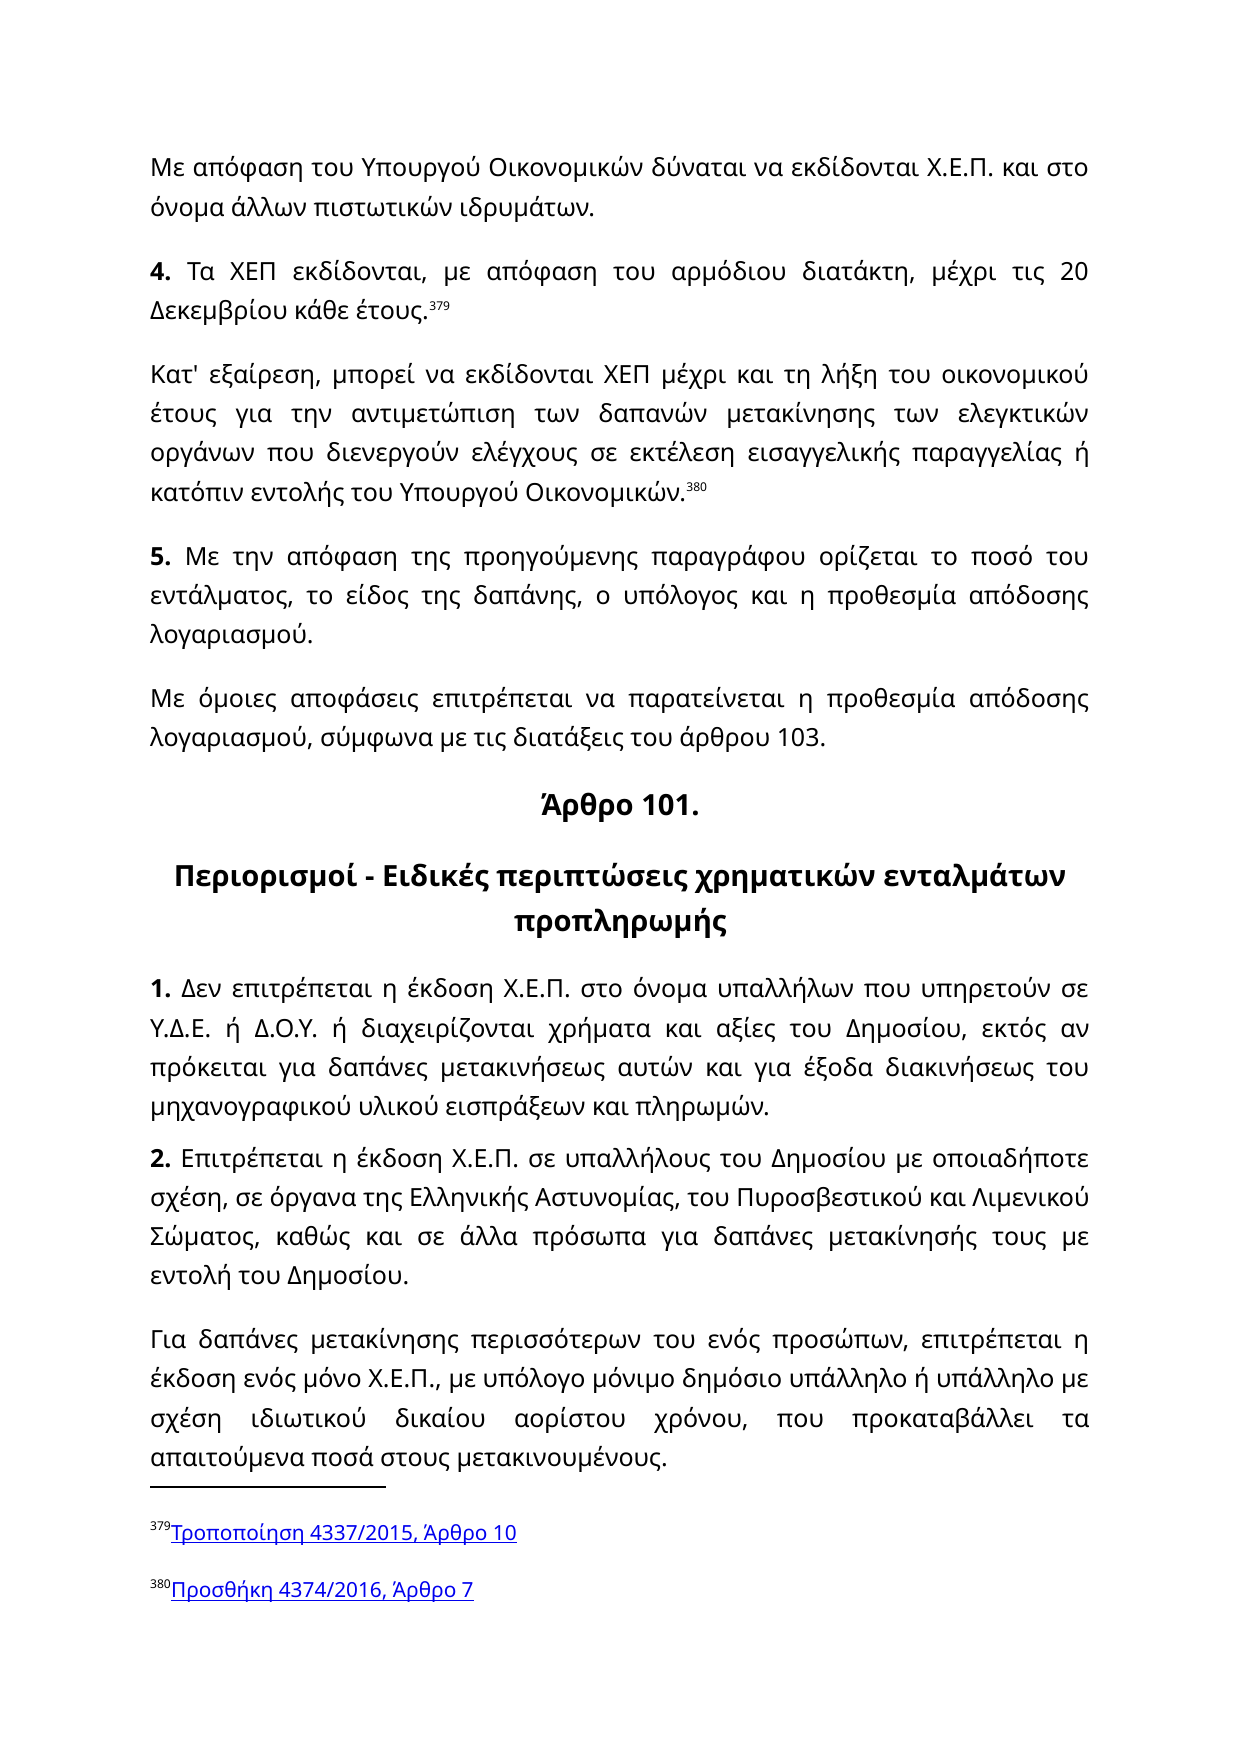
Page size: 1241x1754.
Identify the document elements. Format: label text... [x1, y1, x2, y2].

subtitle Άρθρο 101. [150, 784, 1090, 824]
text Για δαπάνες μετακίνησης περισσότερων του ενός προσώπων, επιτρέπεται η έκδοση ενός μόνο Χ.Ε.Π., με υπόλογο μόνιμο δημόσιο υπάλληλο ή υπάλληλο με σχέση ιδιωτικού δικαίου αορίστου χρόνου, που προκαταβάλλει τα απαιτούμενα ποσά στους μετακινουμένους. [150, 1322, 1090, 1473]
text Με απόφαση του Υπουργού Οικονομικών δύναται να εκδίδονται Χ.Ε.Π. και στο όνομα άλλων πιστωτικών ιδρυμάτων. [150, 150, 1090, 223]
text 2. Επιτρέπεται η έκδοση Χ.Ε.Π. σε υπαλλήλους του Δημοσίου με οποιαδήποτε σχέση, σε όργανα της Ελληνικής Αστυνομίας, του Πυροσβεστικού και Λιμενικού Σώματος, καθώς και σε άλλα πρόσωπα για δαπάνες μετακίνησής τους με εντολή του Δημοσίου. [150, 1140, 1090, 1292]
text Κατ' εξαίρεση, μπορεί να εκδίδονται ΧΕΠ μέχρι και τη λήξη του οικονομικού έτους για την αντιμετώπιση των δαπανών μετακίνησης των ελεγκτικών οργάνων που διενεργούν ελέγχους σε εκτέλεση εισαγγελικής παραγγελίας ή κατόπιν εντολής του Υπουργού Οικονομικών. [150, 357, 1090, 508]
text 5. Με την απόφαση της προηγούμενης παραγράφου ορίζεται το ποσό του εντάλματος, το είδος της δαπάνης, ο υπόλογος και η προθεσμία απόδοσης λογαριασμού. [150, 538, 1090, 651]
text 4. Τα ΧΕΠ εκδίδονται, με απόφαση του αρμόδιου διατάκτη, μέχρι τις 20 Δεκεμβρίου κάθε έτους. [150, 253, 1090, 327]
text Με όμοιες αποφάσεις επιτρέπεται να παρατείνεται η προθεσμία απόδοσης λογαριασμού, σύμφωνα με τις διατάξεις του άρθρου 103. [150, 681, 1090, 754]
text Τροποποίηση 4337/2015, Άρθρο 10 [150, 1518, 1090, 1546]
text 1. Δεν επιτρέπεται η έκδοση Χ.Ε.Π. στο όνομα υπαλλήλων που υπηρετούν σε Υ.Δ.Ε. ή Δ.Ο.Υ. ή διαχειρίζονται χρήματα και αξίες του Δημοσίου, εκτός αν πρόκειται για δαπάνες μετακινήσεως αυτών και για έξοδα διακινήσεως του μηχανογραφικού υλικού εισπράξεων και πληρωμών. [150, 971, 1090, 1123]
text Προσθήκη 4374/2016, Άρθρο 7 [150, 1576, 1090, 1604]
subtitle Περιορισμοί - Ειδικές περιπτώσεις χρηματικών ενταλμάτων προπληρωμής [150, 855, 1090, 940]
